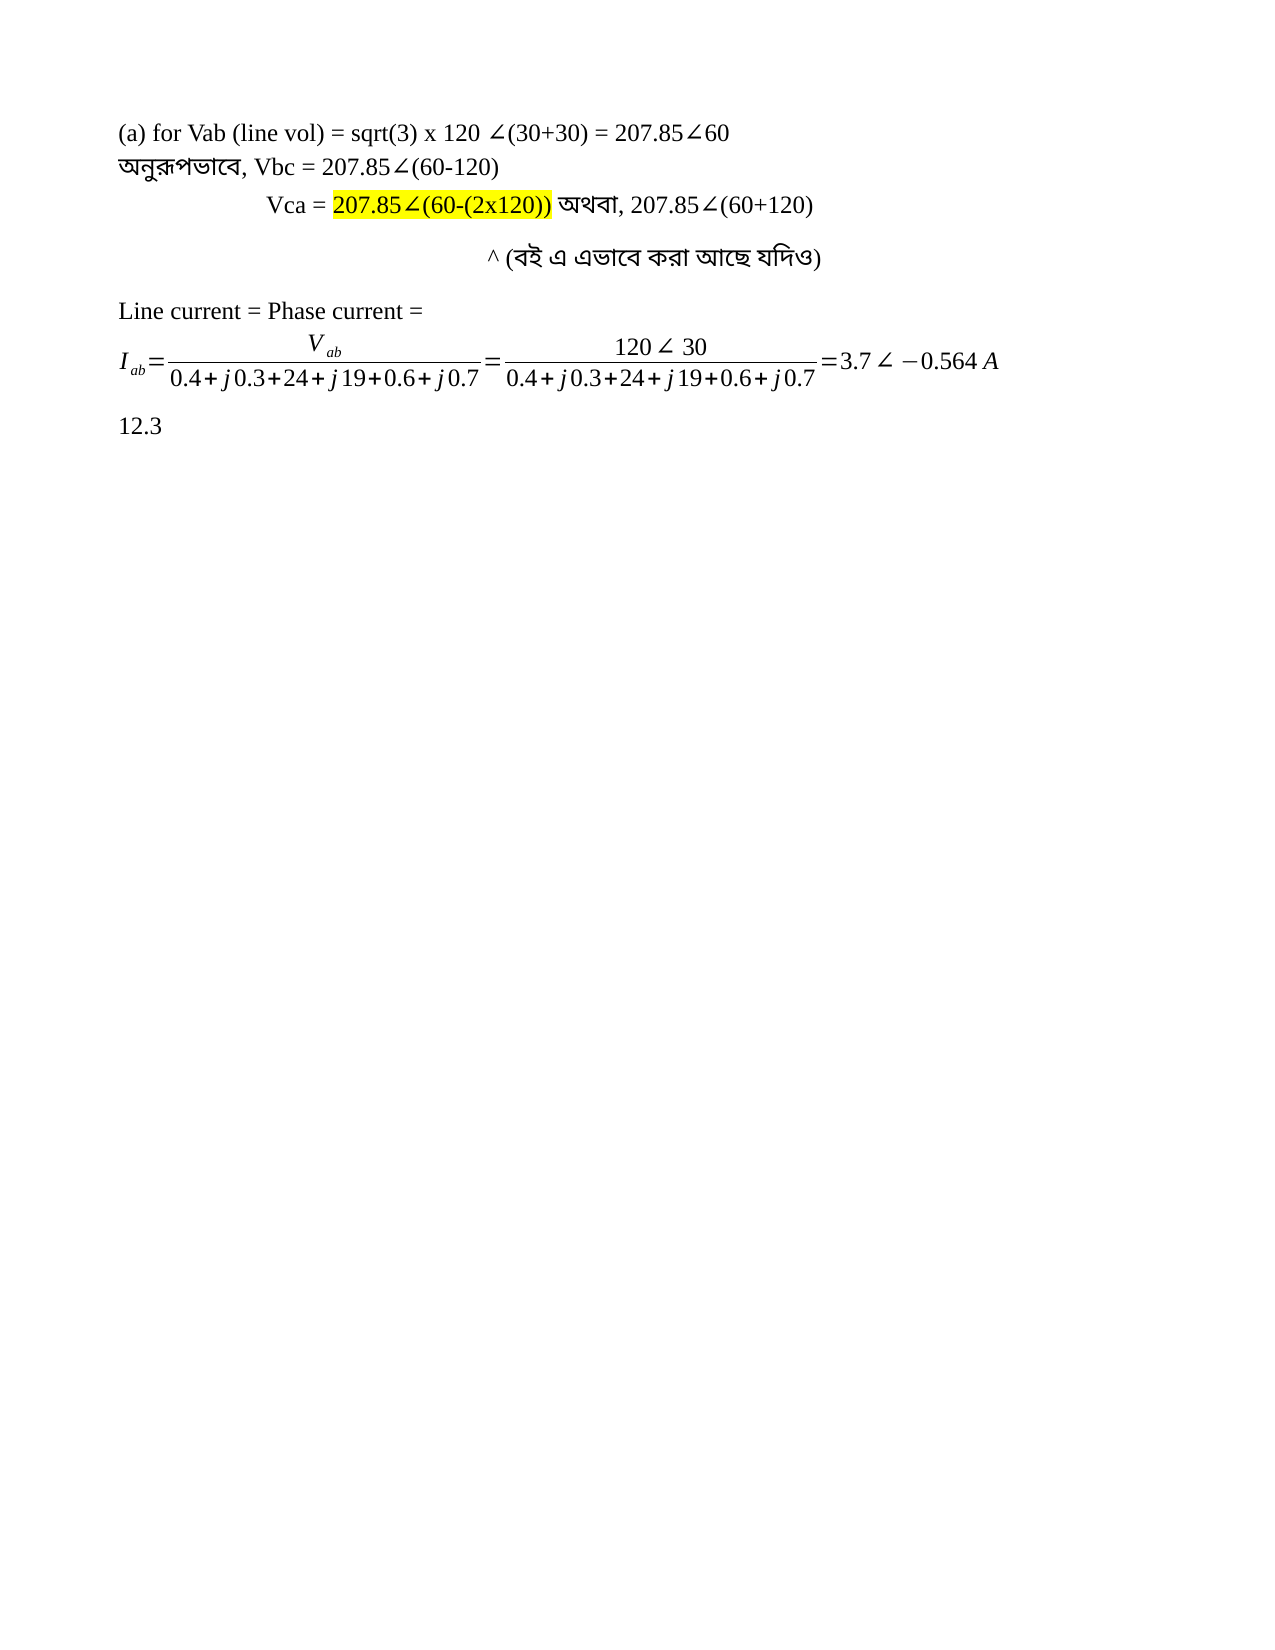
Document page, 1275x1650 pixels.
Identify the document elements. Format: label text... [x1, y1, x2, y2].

text (a) for Vab (line vol) = sqrt(3) x 120 ∠(30+30) = 207.85∠60 অনুরূপভাবে, Vbc = 207.85∠(60-120) Vca = 207.85∠(60-(2x120)) অথবা, 207.85∠(60+120) [118, 118, 1157, 223]
text 12.3 [118, 411, 1157, 440]
text Line current = Phase current = [118, 296, 1157, 392]
text ^ (বই এ এভাবে করা আছে যদিও) [118, 243, 1157, 277]
